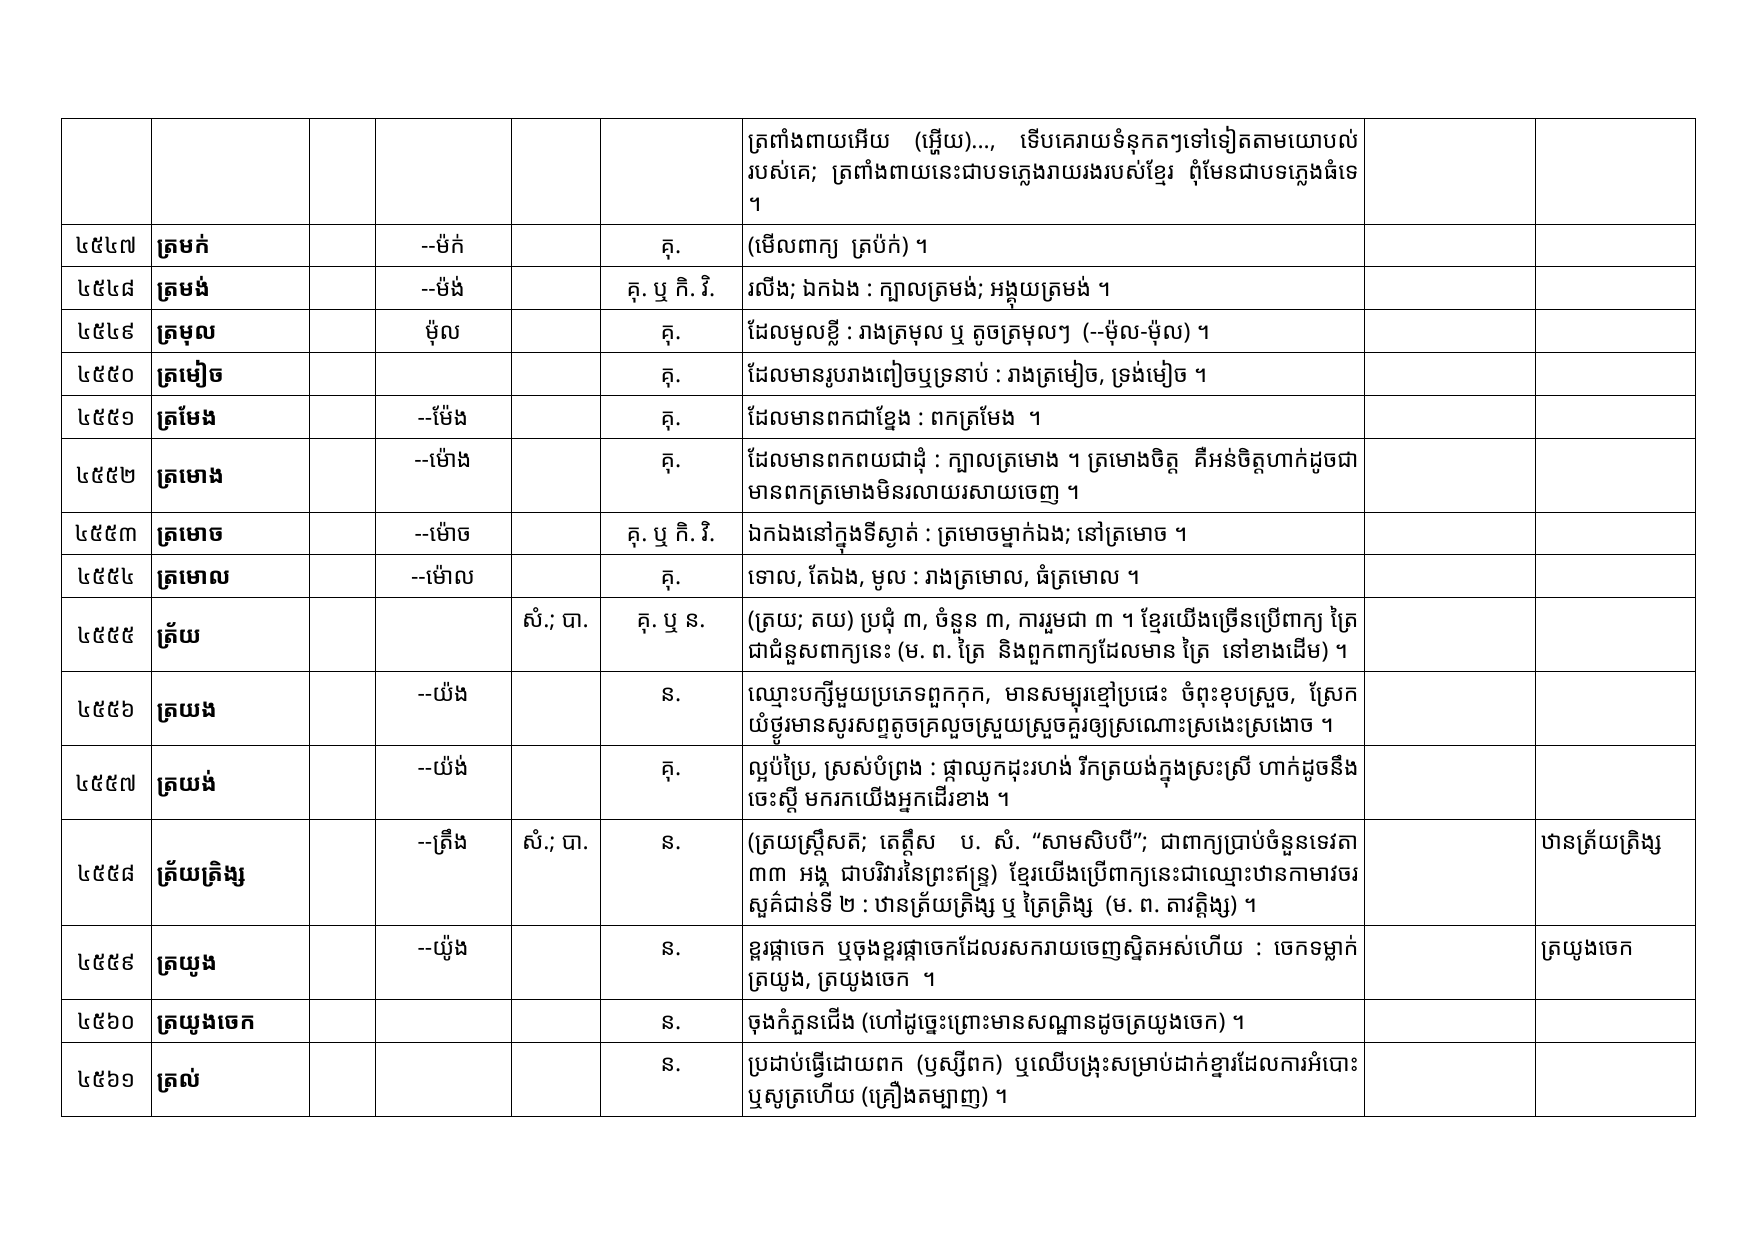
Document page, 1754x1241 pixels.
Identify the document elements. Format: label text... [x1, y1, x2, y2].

table_cell ៤៥៥១ [62, 396, 151, 437]
table_cell [310, 1043, 375, 1116]
table_cell ត្រយូង​ចេក [1536, 926, 1695, 999]
table_cell ៤៥៤៨ [62, 267, 151, 309]
table_cell ដែល​មូល​ខ្លី : រាង​ត្រមុល ឬ តូច​ត្រមុល​ៗ (--ម៉ុល-ម៉ុល) ។ [743, 310, 1364, 352]
table_cell ន. [601, 1000, 742, 1042]
table_cell [1536, 1043, 1695, 1116]
table_cell [601, 119, 742, 223]
table_cell [512, 513, 600, 554]
table_cell ត្រយង់ [152, 746, 309, 819]
table_cell ៤៥៥៣ [62, 513, 151, 554]
table_cell ត្រមែង [152, 396, 309, 437]
table_cell ៤៥៥៧ [62, 746, 151, 819]
table_cell [1365, 1043, 1535, 1116]
table_cell --យ៉ង [376, 672, 511, 745]
table_cell [1536, 672, 1695, 745]
table_cell [512, 555, 600, 597]
table_cell [310, 396, 375, 437]
table_cell ដែល​មាន​ពក​ជា​ខ្នែង : ពក​ត្រមែង ។ [743, 396, 1364, 437]
table_cell គុ. ឬ កិ. វិ. [601, 513, 742, 554]
table_cell [310, 513, 375, 554]
table_cell ត្រមៀច [152, 353, 309, 395]
table_cell ដែល​មាន​ពក​ពយ​ជា​ដុំ : ក្បាល​ត្រមោង ។ ត្រមោង​ចិត្ត គឺ​អន់​ចិត្ត​ហាក់​ដូច​ជា មាន​ពក​ត្រមោង​មិន​រលាយ​រសាយ​ចេញ ។ [743, 439, 1364, 512]
table_cell គុ. ឬ កិ. វិ. [601, 267, 742, 309]
table_cell [376, 598, 511, 671]
table_cell [376, 1043, 511, 1116]
table_cell សំ.; បា. [512, 820, 600, 925]
table_cell [310, 926, 375, 999]
table_cell [376, 353, 511, 395]
table_cell --ម៉ែង [376, 396, 511, 437]
table_cell [512, 746, 600, 819]
table_cell ត្រ័យ [152, 598, 309, 671]
table_cell [310, 119, 375, 223]
table_cell គុ. [601, 310, 742, 352]
table_cell ត្រយូង​ចេក [152, 1000, 309, 1042]
table_cell ត្រមុល [152, 310, 309, 352]
table_cell [512, 267, 600, 309]
table_cell [1536, 225, 1695, 266]
table_cell រលីង; ឯក​ឯង : ក្បាល​ត្រមង់; អង្គុយ​ត្រមង់ ។ [743, 267, 1364, 309]
table_cell គុ. ឬ ន. [601, 598, 742, 671]
table_cell [1365, 439, 1535, 512]
table_cell [1365, 820, 1535, 925]
table_cell [512, 672, 600, 745]
table_cell --ម៉ោល [376, 555, 511, 597]
table_cell --ម៉ោង [376, 439, 511, 512]
table_cell [1536, 598, 1695, 671]
table_cell ត្រមក់ [152, 225, 309, 266]
table_cell ចុង​កំភួន​ជើង (ហៅ​ដូច្នេះ​ព្រោះ​មាន​សណ្ឋាន​ដូច​ត្រយូង​ចេក) ។ [743, 1000, 1364, 1042]
table_cell ដែល​មាន​រូប​រាង​ពៀច​ឬ​ទ្រនាប់ : រាង​ត្រមៀច, ទ្រង់​មៀច ។ [743, 353, 1364, 395]
table_cell ប្រដាប់​ធ្វើ​ដោយ​ពក (ឫស្សី​ពក) ឬ​ឈើ​បង្រុះ​សម្រាប់​ដាក់​ខ្នារ​ដែល​ការ​អំបោះ ឬ​សូត្រ​ហើយ (គ្រឿង​តម្បាញ) ។ [743, 1043, 1364, 1116]
table_cell ត្រមោល [152, 555, 309, 597]
table_cell ឋានត្រ័យត្រិង្ស [1536, 820, 1695, 925]
table_cell [1536, 1000, 1695, 1042]
table_cell [1536, 353, 1695, 395]
table_cell សំ.; បា. [512, 598, 600, 671]
table_cell [1536, 396, 1695, 437]
table_cell [1365, 119, 1535, 223]
table_cell ទោល, តែ​ឯង, មូល : រាង​ត្រមោល, ធំ​ត្រមោល ។ [743, 555, 1364, 597]
table_cell ត្រមោច [152, 513, 309, 554]
table_cell [512, 396, 600, 437]
table_cell ន. [601, 672, 742, 745]
table_cell ៤៥៥៩ [62, 926, 151, 999]
table_cell [1536, 439, 1695, 512]
table_cell --យ៉ង់ [376, 746, 511, 819]
table_cell [512, 310, 600, 352]
table_cell គុ. [601, 353, 742, 395]
table_cell ៤៥៦០ [62, 1000, 151, 1042]
table_cell [1536, 267, 1695, 309]
table_cell [512, 926, 600, 999]
table_cell ម៉ុល [376, 310, 511, 352]
table_cell --ត្រឹង [376, 820, 511, 925]
table_cell ៤៥៤៩ [62, 310, 151, 352]
table_cell [512, 119, 600, 223]
table_cell [1365, 598, 1535, 671]
table_cell [1365, 746, 1535, 819]
table_cell ឯក​ឯង​នៅ​ក្នុង​ទី​ស្ងាត់ : ត្រមោច​ម្នាក់​ឯង; នៅ​ត្រមោច ។ [743, 513, 1364, 554]
table_cell ៤៥៥៥ [62, 598, 151, 671]
table_cell [310, 820, 375, 925]
table_cell គុ. [601, 439, 742, 512]
table_cell (ត្រយស្ដ្រឹសត៑; តេត្តឹស ប. សំ. “សាមសិបបី”; ជា​ពាក្យ​ប្រាប់​ចំនួន​ទេវតា ៣៣ អង្គ ជា​បរិវារ​នៃ​ព្រះ​ឥន្ទ្រ) ខ្មែរ​យើង​ប្រើ​ពាក្យ​នេះ​ជា​ឈ្មោះ​ឋាន​កាមាវចរ​សួគ៌​ជាន់​ទី ២ : ឋាន​ត្រ័យត្រិង្ស ឬ ត្រៃត្រិង្ស (ម. ព. តាវត្តិង្ស) ។ [743, 820, 1364, 925]
table_cell ឈ្មោះ​បក្សី​មួយ​ប្រភេទ​ពួក​កុក, មាន​សម្បុរ​ខ្មៅ​ប្រផេះ ចំពុះ​ខុប​ស្រួច, ស្រែក​យំ​ថ្ងូរ​មាន​សូរ​សព្ទ​តូច​គ្រលួច​ស្រួយ​ស្រួច​គួរ​ឲ្យ​ស្រណោះ​ស្រងេះស្រងោច ។ [743, 672, 1364, 745]
table_cell [512, 1000, 600, 1042]
table_cell [512, 225, 600, 266]
table_cell [310, 310, 375, 352]
table_cell [1365, 513, 1535, 554]
table_cell ៤៥៥៨ [62, 820, 151, 925]
table_cell ៤៥៦១ [62, 1043, 151, 1116]
table_cell [1536, 513, 1695, 554]
table_cell ៤៥៥៦ [62, 672, 151, 745]
table_cell [1365, 555, 1535, 597]
table_cell [1536, 119, 1695, 223]
table_cell [1365, 396, 1535, 437]
table_cell (ត្រយ; តយ) ប្រជុំ ៣, ចំនួន ៣, ការ​រួម​ជា ៣ ។ ខ្មែរ​យើង​ច្រើន​ប្រើ​ពាក្យ ត្រៃ ជា​ជំនួស​ពាក្យ​នេះ (ម. ព. ត្រៃ និង​ពួក​ពាក្យ​ដែល​មាន ត្រៃ នៅ​ខាង​ដើម) ។ [743, 598, 1364, 671]
table_cell [310, 672, 375, 745]
table_cell [1365, 1000, 1535, 1042]
table_cell ត្រយូង [152, 926, 309, 999]
table_cell [1365, 225, 1535, 266]
table_cell [310, 598, 375, 671]
table_cell [1365, 267, 1535, 309]
table_cell [512, 439, 600, 512]
table_cell ន. [601, 1043, 742, 1116]
table_cell [376, 1000, 511, 1042]
table_cell (មើល​ពាក្យ ត្រប៉ក់) ។ [743, 225, 1364, 266]
table_cell [512, 353, 600, 395]
table_cell ខ្ពរ​ផ្កា​ចេក ឬ​ចុង​ខ្ពរ​ផ្កា​ចេក​ដែល​រសក​រាយ​ចេញ​ស្និត​អស់​ហើយ : ចេក​ទម្លាក់​ត្រយូង, ត្រយូង​ចេក ។ [743, 926, 1364, 999]
table_cell [1365, 310, 1535, 352]
table_cell --ម៉ង់ [376, 267, 511, 309]
table_cell ន. [601, 820, 742, 925]
table_cell គុ. [601, 225, 742, 266]
table_cell ត្រយង [152, 672, 309, 745]
table_cell ន. [601, 926, 742, 999]
table_cell ៤៥៤៧ [62, 225, 151, 266]
table_cell [152, 119, 309, 223]
table_cell គុ. [601, 396, 742, 437]
table_cell [310, 439, 375, 512]
table_cell ល្អ​ប៉ប្រៃ, ស្រស់​បំព្រង : ផ្កា​ឈូក​ដុះ​រហង់ រីក​ត្រយង់​ក្នុង​ស្រះ​ស្រី ហាក់​ដូច​នឹង​ចេះ​ស្ដី មក​រក​យើង​អ្នក​ដើរ​ខាង ។ [743, 746, 1364, 819]
table_cell [310, 1000, 375, 1042]
table_cell ៤៥៥០ [62, 353, 151, 395]
table_cell គុ. [601, 746, 742, 819]
table_cell ៤៥៥២ [62, 439, 151, 512]
table_cell --ម៉ោច [376, 513, 511, 554]
table_cell ៤៥៥៤ [62, 555, 151, 597]
table_cell [1536, 746, 1695, 819]
table_cell [310, 746, 375, 819]
table_cell ត្រមោង [152, 439, 309, 512]
table_cell [310, 225, 375, 266]
table_cell [512, 1043, 600, 1116]
table_cell ត្រពាំង​ពាយ​អើយ (អ្ហើយ)..., ទើប​គេ​រាយ​ទំនុក​ត​ៗ​ទៅ​ទៀត​តាម​យោបល់​របស់​គេ; ត្រពាំងពាយ​នេះ​ជា​បទ​ភ្លេង​រាយ​រង​របស់​ខ្មែរ ពុំ​មែន​ជា​បទ​ភ្លេង​ធំ​ទេ ។ [743, 119, 1364, 223]
table_cell [376, 119, 511, 223]
table_cell [1536, 310, 1695, 352]
table_cell [1536, 555, 1695, 597]
table_cell ត្រល់ [152, 1043, 309, 1116]
table_cell [1365, 353, 1535, 395]
table_cell [1365, 926, 1535, 999]
table_cell --យ៉ូង [376, 926, 511, 999]
table_cell ត្រមង់ [152, 267, 309, 309]
table_cell --ម៉ក់ [376, 225, 511, 266]
table_cell [62, 119, 151, 223]
table_cell [310, 353, 375, 395]
table_cell [310, 555, 375, 597]
table_cell [310, 267, 375, 309]
table_cell គុ. [601, 555, 742, 597]
table_cell [1365, 672, 1535, 745]
table_cell ត្រ័យត្រិង្ស [152, 820, 309, 925]
